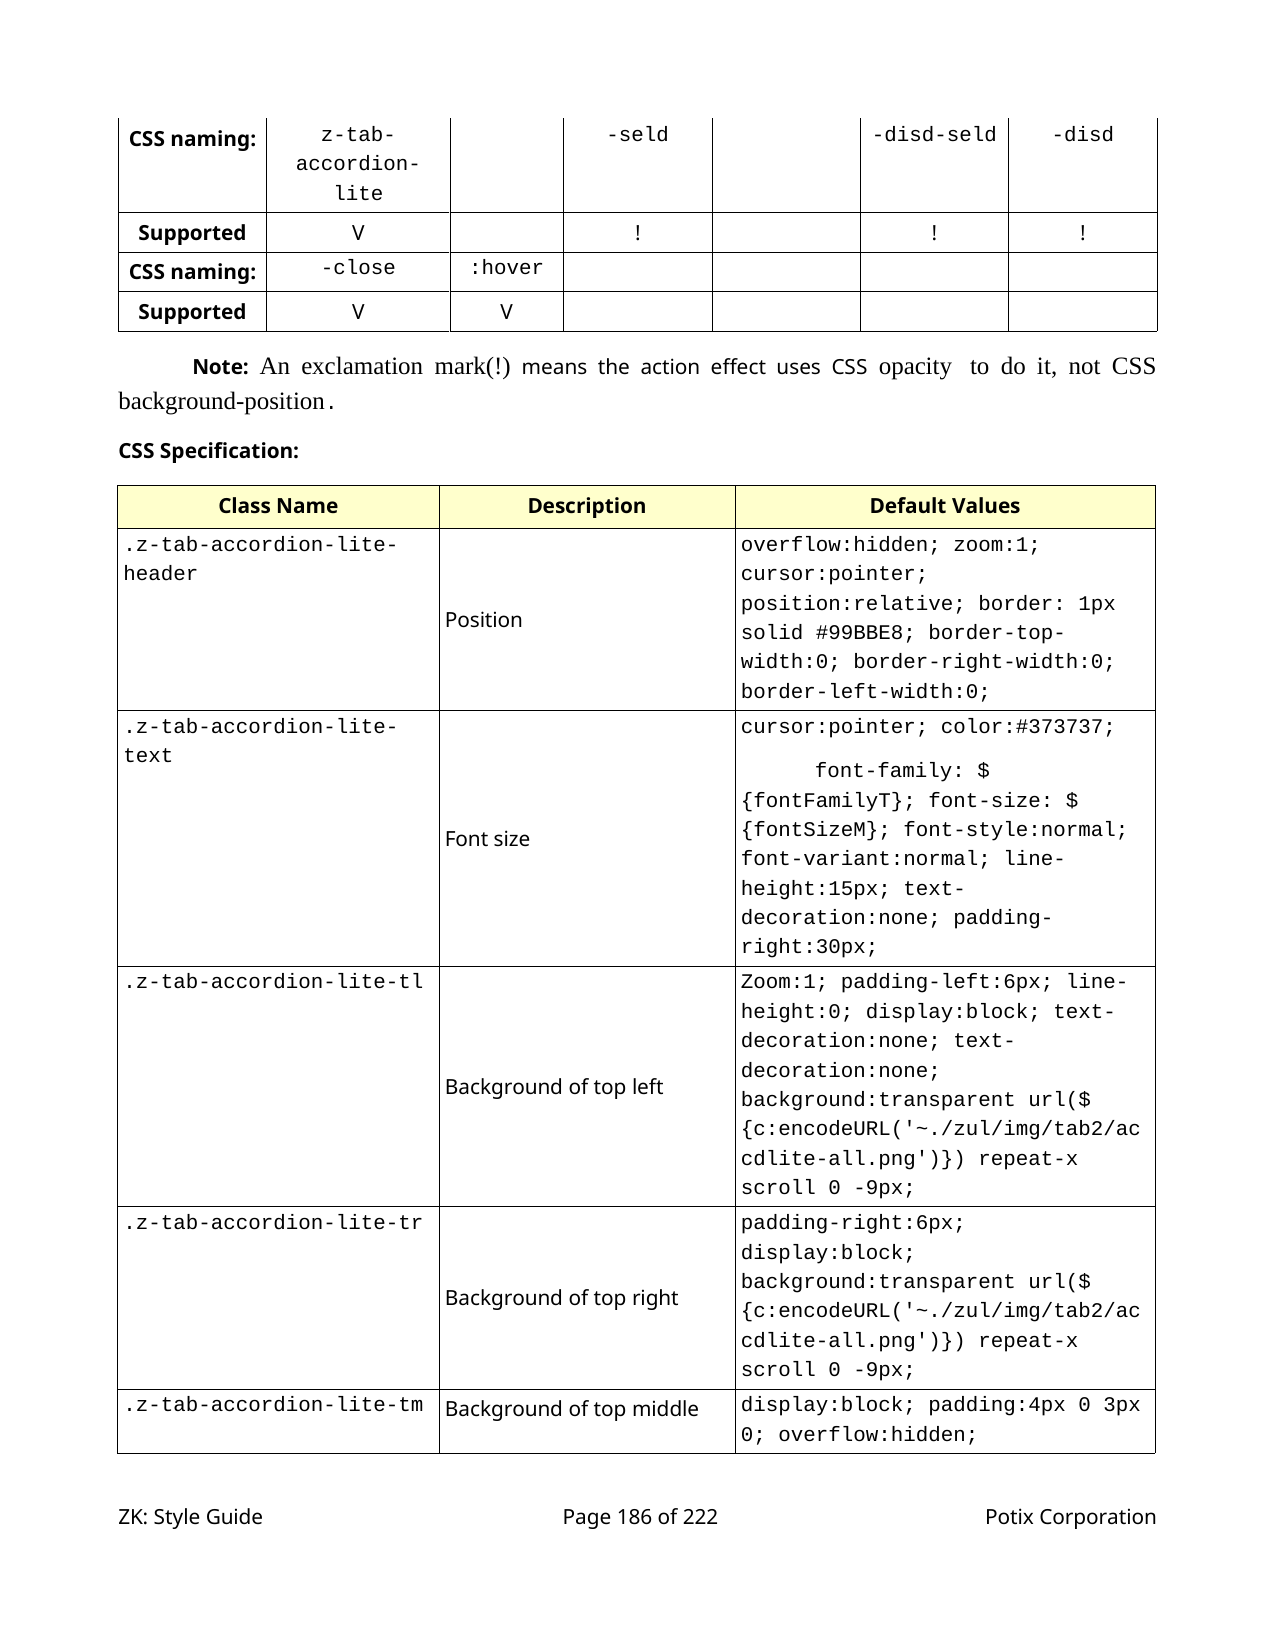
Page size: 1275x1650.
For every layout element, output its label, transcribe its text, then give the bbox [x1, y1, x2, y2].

table_cell .z-tab-accordion-lite-tl [118, 967, 439, 1206]
table_cell [713, 292, 860, 331]
table_cell V [267, 213, 449, 252]
table_cell -disd [1009, 118, 1157, 212]
table_cell Zoom:1; padding-left:6px; line-height:0; display:block; text-decoration:none; text-decoration:none; background:transparent url(${c:encodeURL('~./zul/img/tab2/accdlite-all.png')}) repeat-x scroll 0 -9px; [736, 967, 1155, 1206]
table_cell .z-tab-accordion-lite-tm [118, 1390, 439, 1453]
table_cell [451, 213, 563, 252]
table_cell Font size [440, 711, 735, 966]
table_cell .z-tab-accordion-lite-tr [118, 1207, 439, 1389]
table_cell -seld [564, 118, 712, 212]
table_cell Supported [119, 213, 266, 252]
table_cell Position [440, 529, 735, 710]
table_cell Supported [119, 292, 266, 331]
table_cell Background of top right [440, 1207, 735, 1389]
table_cell [713, 213, 860, 252]
table_cell [861, 292, 1008, 331]
table_cell [713, 253, 860, 291]
table_cell overflow:hidden; zoom:1; cursor:pointer; position:relative; border: 1px solid #99BBE8; border-top-width:0; border-right-width:0; border-left-width:0; [736, 529, 1155, 710]
table_cell [1009, 253, 1157, 291]
table_cell :hover [451, 253, 563, 291]
table_cell CSS naming: [119, 253, 266, 291]
table_cell [564, 292, 712, 331]
table_cell padding-right:6px; display:block; background:transparent url(${c:encodeURL('~./zul/img/tab2/accdlite-all.png')}) repeat-x scroll 0 -9px; [736, 1207, 1155, 1389]
text CSS Specification: [118, 437, 1157, 465]
table_cell ! [1009, 213, 1157, 252]
table_cell ! [861, 213, 1008, 252]
table_cell display:block; padding:4px 0 3px 0; overflow:hidden; [736, 1390, 1155, 1453]
table_header Description [440, 486, 735, 528]
table_cell Background of top middle [440, 1390, 735, 1453]
table_cell cursor:pointer; color:#373737; font-family: ${fontFamilyT}; font-size: ${fontSizeM}; font-style:normal; font-variant:normal; line-height:15px; text-decoration:none; padding-right:30px; [736, 711, 1155, 966]
text Note: An exclamation mark(!) means the action effect uses CSS opacity to do it, not CSS background-position. [118, 352, 1157, 416]
table_cell [564, 253, 712, 291]
table_header Default Values [736, 486, 1155, 528]
table_cell [451, 118, 563, 212]
table_cell V [267, 292, 449, 331]
table_cell z-tab-accordion-lite [267, 118, 449, 212]
table_cell V [451, 292, 563, 331]
table_cell Background of top left [440, 967, 735, 1206]
table_cell -close [267, 253, 449, 291]
table_cell -disd-seld [861, 118, 1008, 212]
table_cell [1009, 292, 1157, 331]
table_cell .z-tab-accordion-lite-header [118, 529, 439, 710]
table_header Class Name [118, 486, 439, 528]
table_cell [861, 253, 1008, 291]
table_cell ! [564, 213, 712, 252]
table_cell [713, 118, 860, 212]
table_cell CSS naming: [119, 118, 266, 212]
table_cell .z-tab-accordion-lite-text [118, 711, 439, 966]
